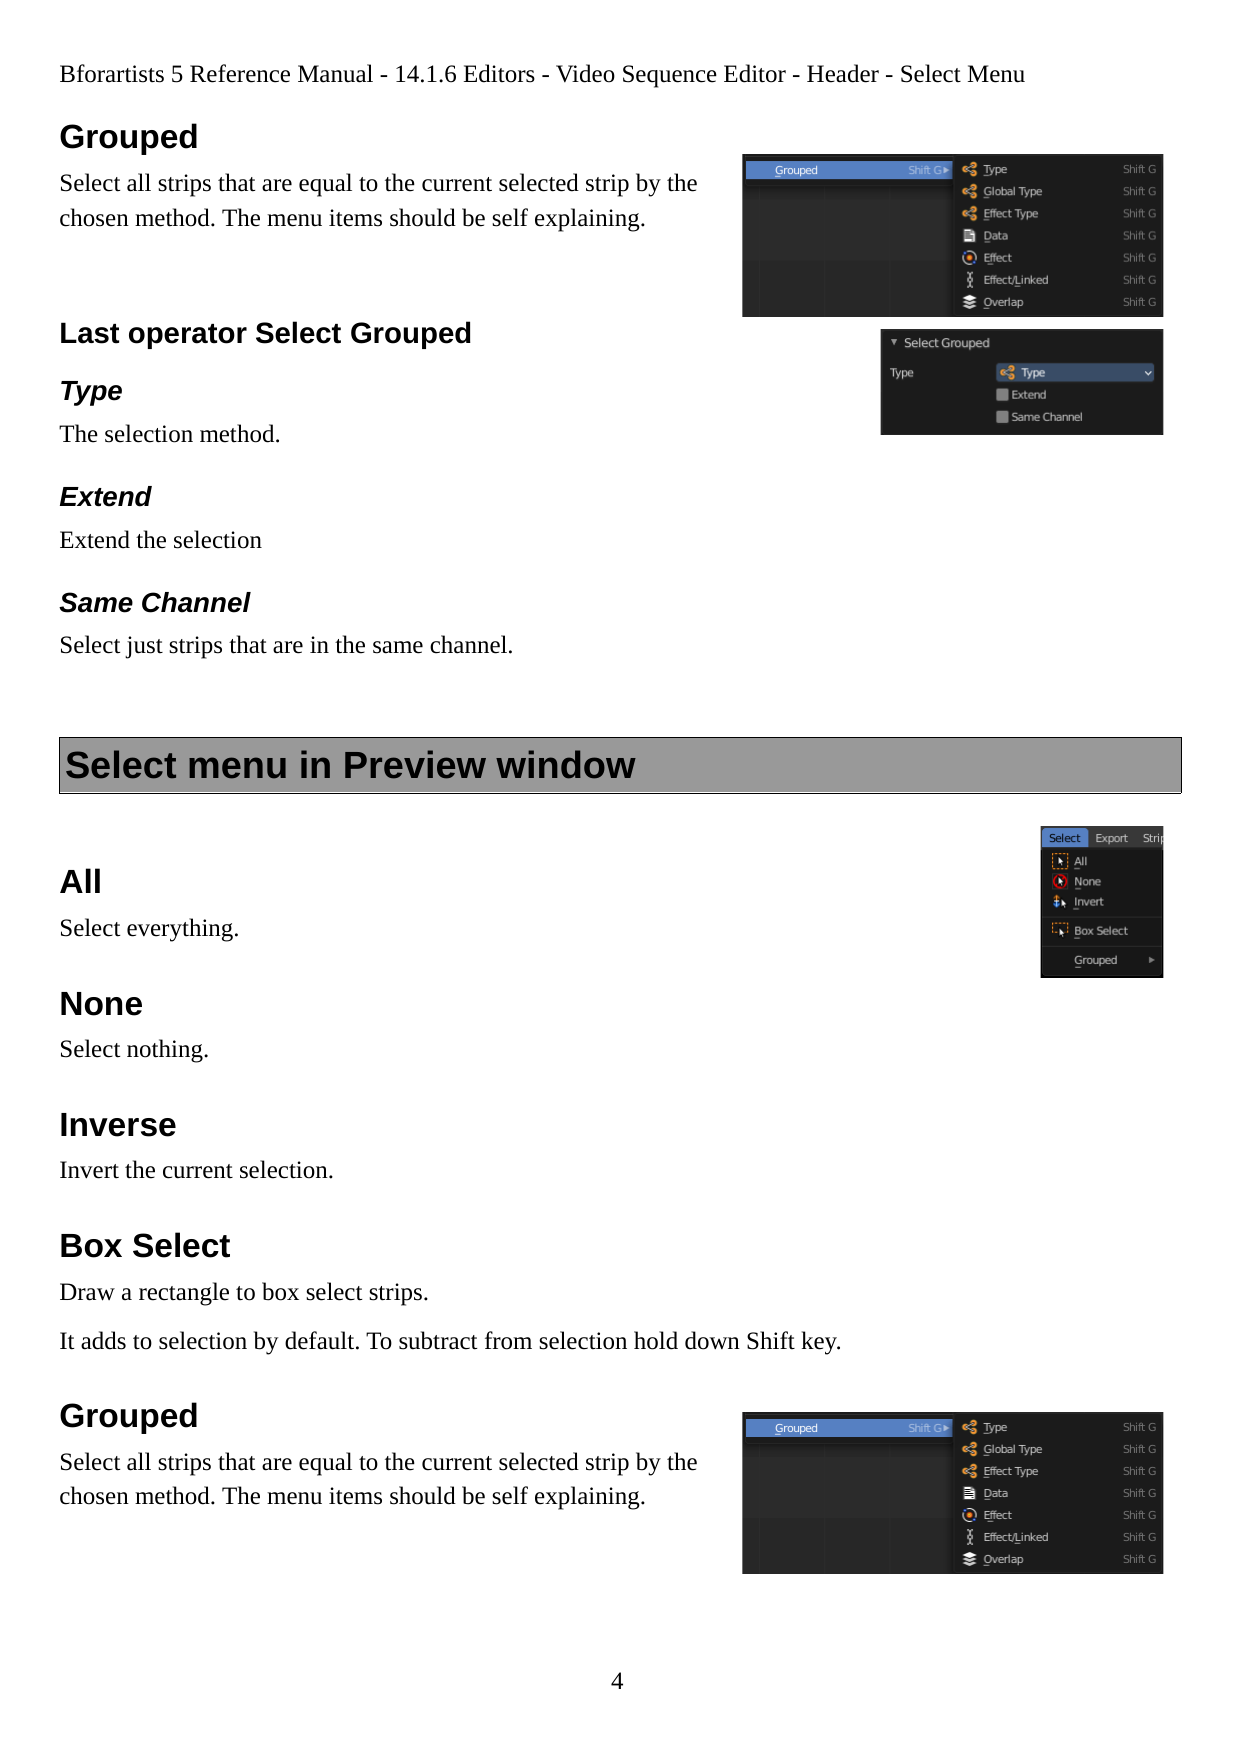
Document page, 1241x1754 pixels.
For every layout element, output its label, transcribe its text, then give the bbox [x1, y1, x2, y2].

text Select all strips that are equal to the current selected strip by the chosen method. The menu items should be self explaining. [59, 168, 742, 232]
text Extend the selection [59, 525, 1181, 553]
subtitle None [59, 983, 1181, 1022]
text It adds to selection by default. To subtract from selection hold down Shift key. [59, 1326, 1181, 1354]
subtitle Extend [59, 480, 1181, 512]
text Select everything. [59, 913, 1040, 942]
text Select just strips that are in the same channel. [59, 631, 1181, 659]
text Invert the current selection. [59, 1156, 1181, 1184]
text Select all strips that are equal to the current selected strip by the chosen method. The menu items should be self explaining. [59, 1447, 742, 1510]
subtitle All [59, 862, 1040, 901]
picture [742, 1412, 1164, 1574]
text Select nothing. [59, 1034, 1181, 1063]
subtitle Last operator Select Grouped [59, 316, 1181, 349]
subtitle Type [59, 374, 880, 406]
subtitle Same Channel [59, 586, 1181, 618]
subtitle Grouped [59, 1396, 1181, 1434]
picture [1040, 826, 1164, 978]
text The selection method. [59, 419, 1181, 447]
subtitle Grouped [59, 117, 1181, 156]
subtitle Inverse [59, 1104, 1181, 1143]
table_header Select menu in Preview window [60, 738, 1181, 792]
subtitle [1164, 862, 1181, 901]
text Draw a rectangle to box select strips. [59, 1277, 1181, 1305]
subtitle Box Select [59, 1226, 1181, 1264]
subtitle [1164, 374, 1181, 406]
picture [880, 329, 1164, 435]
text [1164, 913, 1181, 942]
picture [742, 154, 1164, 317]
